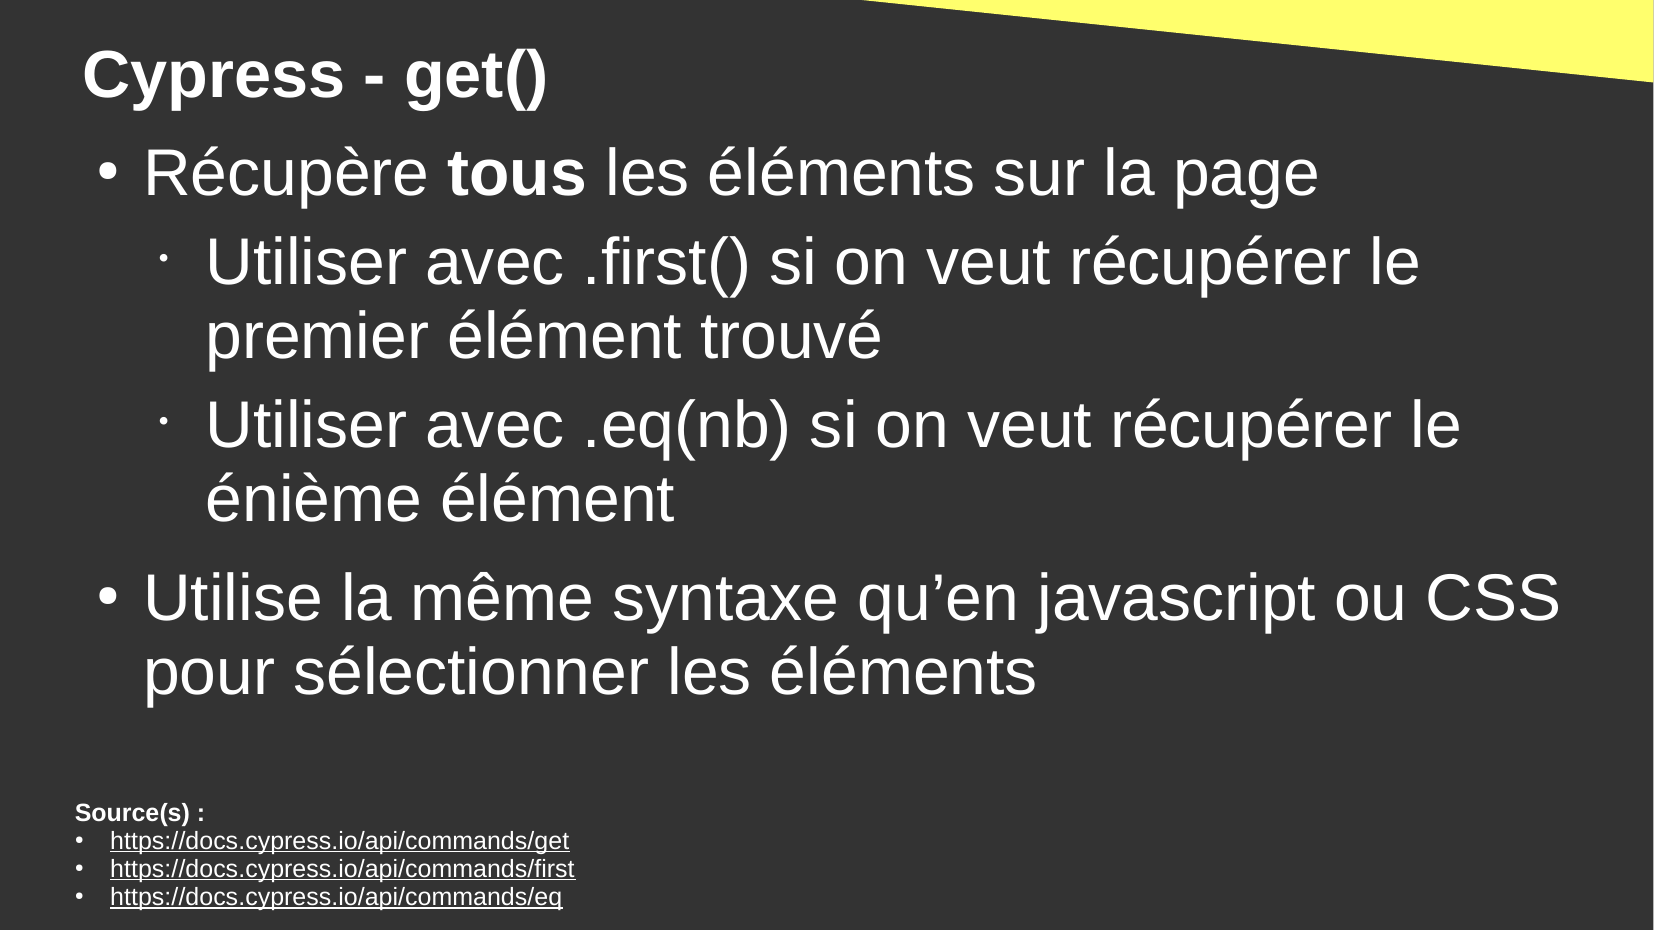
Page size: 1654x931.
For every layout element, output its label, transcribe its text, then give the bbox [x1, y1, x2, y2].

title Cypress - get() [82, 37, 799, 114]
list Récupère tous les éléments sur la page Utiliser avec .first() si on veut récupérer le premier élément trouvé Utiliser avec .eq(nb) si on veut récupérer le énième élément Utilise la même syntaxe qu’en javascript ou CSS pour sélectionner les éléments [80, 135, 1619, 709]
text_box Source(s) : https://docs.cypress.io/api/commands/get https://docs.cypress.io/api/commands/first https://docs.cypress.io/api/commands/eq [60, 791, 1546, 919]
text_box [861, 0, 1654, 83]
